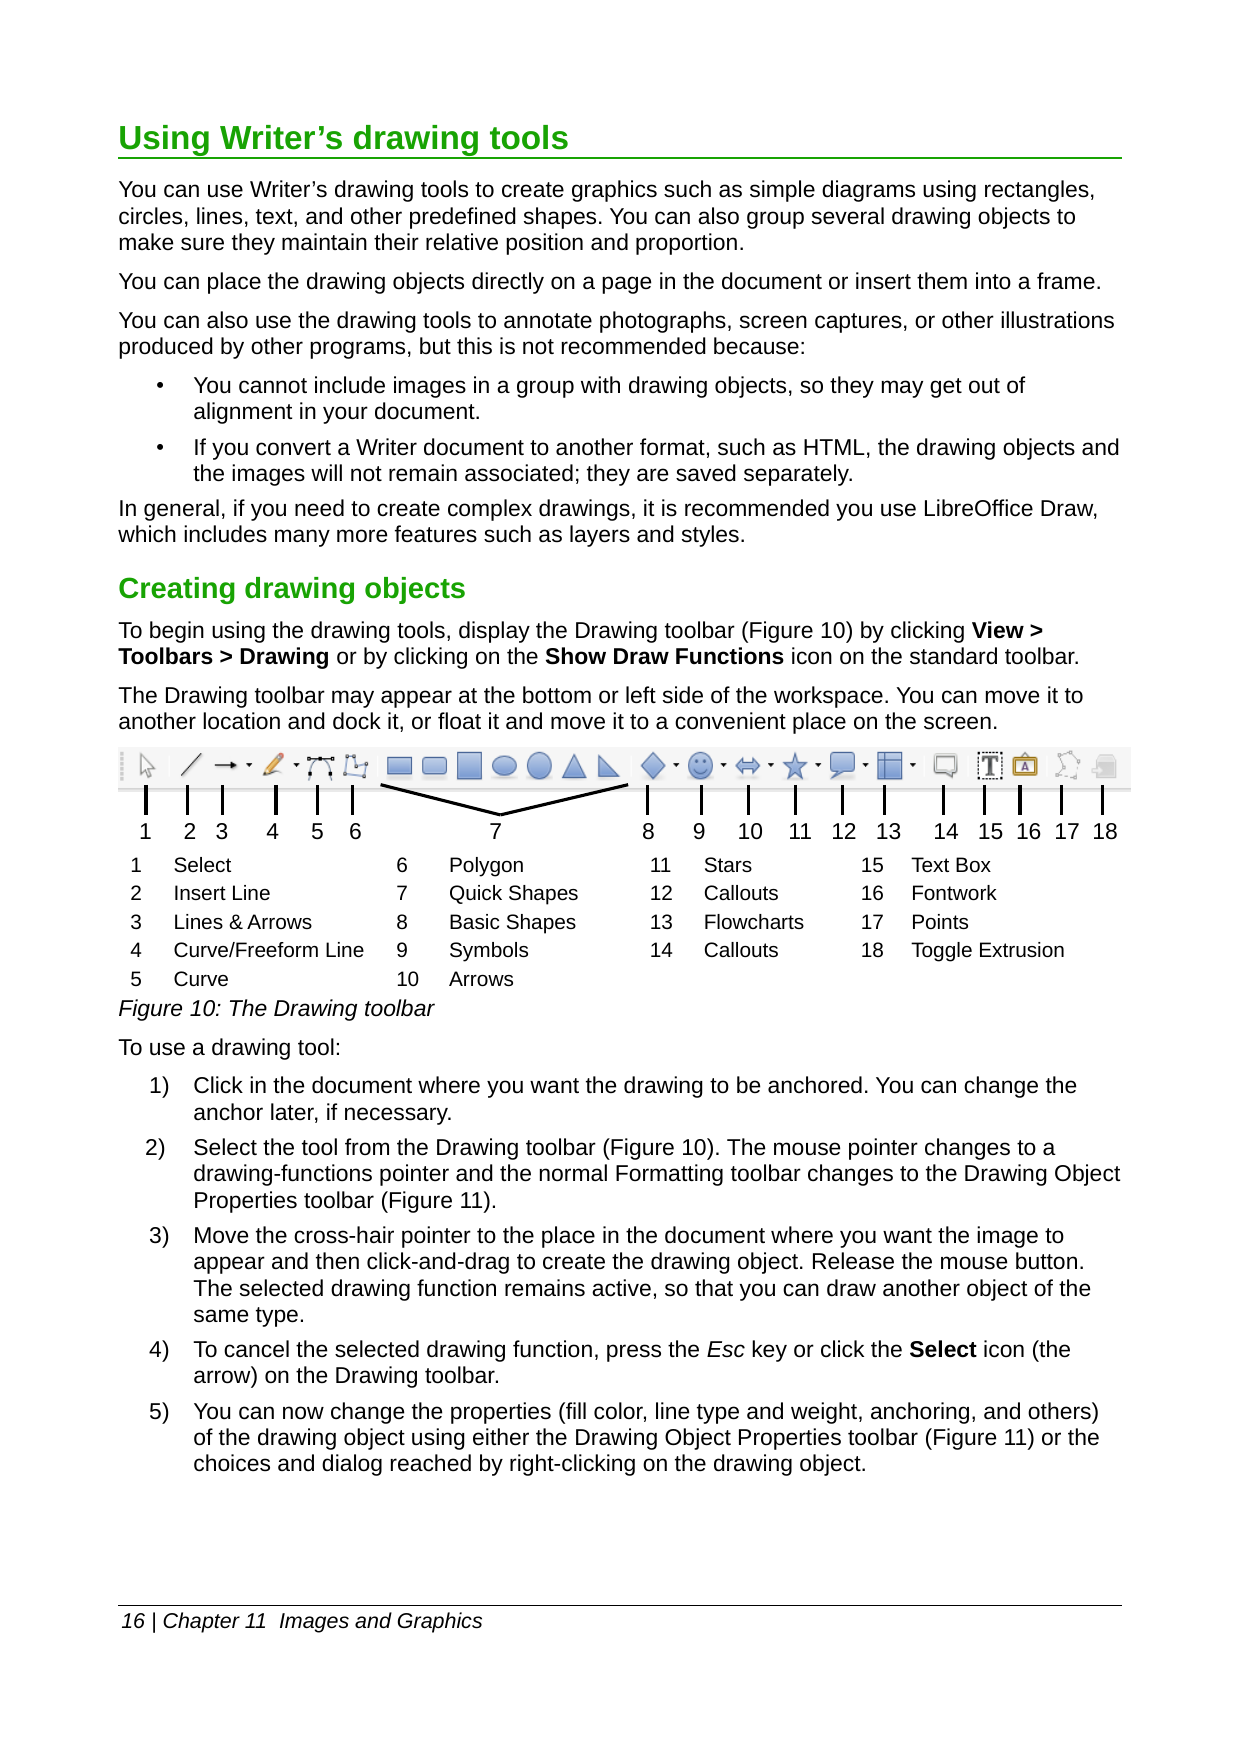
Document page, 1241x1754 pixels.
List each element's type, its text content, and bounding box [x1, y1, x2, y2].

table_cell 13 [638, 910, 691, 938]
table_cell Symbols [437, 938, 637, 966]
list To use a drawing tool: [118, 1033, 1122, 1060]
table_cell [899, 966, 1122, 995]
table_cell Points [899, 910, 1122, 938]
subtitle Using Writer’s drawing tools [118, 118, 1122, 157]
list You can also use the drawing tools to annotate photographs, screen captures, or other illustrations produced by other programs, but this is not recommended because: [118, 307, 1122, 359]
table_cell 8 [384, 910, 437, 938]
list To cancel the selected drawing function, press the Esc key or click the Select icon (the arrow) on the Drawing toolbar. [169, 1336, 1122, 1389]
table_cell Callouts [691, 938, 849, 966]
table_cell Toggle Extrusion [899, 938, 1122, 966]
list You cannot include images in a group with drawing objects, so they may get out of alignment in your document. [156, 372, 1122, 425]
table_cell 9 [384, 938, 437, 966]
list Select the tool from the Drawing toolbar (Figure 10). The mouse pointer changes to a drawing-functions pointer and the normal Formatting toolbar changes to the Drawing Object Properties toolbar (Figure 11). [165, 1134, 1122, 1213]
table_cell Curve [161, 966, 384, 995]
table_cell 6 [384, 853, 437, 881]
table_cell 1 [118, 853, 161, 881]
table_cell 4 [118, 938, 161, 966]
table_cell Lines & Arrows [161, 910, 384, 938]
table_cell 11 [638, 853, 691, 881]
table_cell [638, 966, 691, 995]
table_cell Curve/Freeform Line [161, 938, 384, 966]
picture [118, 747, 1131, 792]
list If you convert a Writer document to another format, such as HTML, the drawing objects and the images will not remain associated; they are saved separately. [156, 433, 1122, 486]
table_cell 7 [384, 881, 437, 909]
table_cell 5 [118, 966, 161, 995]
text The Drawing toolbar may appear at the bottom or left side of the workspace. You can move it to another location and dock it, or float it and move it to a convenient place on the screen. [118, 682, 1122, 735]
table_cell Flowcharts [691, 910, 849, 938]
table_cell Quick Shapes [437, 881, 637, 909]
table_cell Fontwork [899, 881, 1122, 909]
table_cell 2 [118, 881, 161, 909]
table_cell Basic Shapes [437, 910, 637, 938]
table_cell [691, 966, 849, 995]
list You can now change the properties (fill color, line type and weight, anchoring, and others) of the drawing object using either the Drawing Object Properties toolbar (Figure 11) or the choices and dialog reached by right-clicking on the drawing object. [169, 1398, 1122, 1477]
table_cell Figure 10: The Drawing toolbar [118, 995, 1122, 1021]
table_cell Text Box [899, 853, 1122, 881]
table_cell 3 [118, 910, 161, 938]
table_cell 16 [849, 881, 899, 909]
table_cell Callouts [691, 881, 849, 909]
table_cell Polygon [437, 853, 637, 881]
text You can place the drawing objects directly on a page in the document or insert them into a frame. [118, 268, 1122, 294]
table_cell Arrows [437, 966, 637, 995]
table_cell 10 [384, 966, 437, 995]
table_cell 15 [849, 853, 899, 881]
subtitle Creating drawing objects [118, 571, 1122, 605]
table_header [118, 792, 1122, 853]
table_cell Stars [691, 853, 849, 881]
table_header [420, 792, 586, 813]
text You can use Writer’s drawing tools to create graphics such as simple diagrams using rectangles, circles, lines, text, and other predefined shapes. You can also group several drawing objects to make sure they maintain their relative position and proportion. [118, 176, 1122, 255]
text To begin using the drawing tools, display the Drawing toolbar (Figure 10) by clicking View > Toolbars > Drawing or by clicking on the Show Draw Functions icon on the standard toolbar. [118, 617, 1122, 669]
table_cell 14 [638, 938, 691, 966]
list Move the cross-hair pointer to the place in the document where you want the image to appear and then click-and-drag to create the drawing object. Release the mouse button. The selected drawing function remains active, so that you can draw another object of the same type. [169, 1222, 1122, 1327]
table_cell 12 [638, 881, 691, 909]
table_cell Select [161, 853, 384, 881]
list Click in the document where you want the drawing to be anchored. You can change the anchor later, if necessary. [169, 1072, 1122, 1125]
table_cell [849, 966, 899, 995]
table_cell 18 [849, 938, 899, 966]
text In general, if you need to create complex drawings, it is recommended you use LibreOffice Draw, which includes many more features such as layers and styles. [118, 495, 1122, 548]
table_cell Insert Line [161, 881, 384, 909]
table_cell 17 [849, 910, 899, 938]
